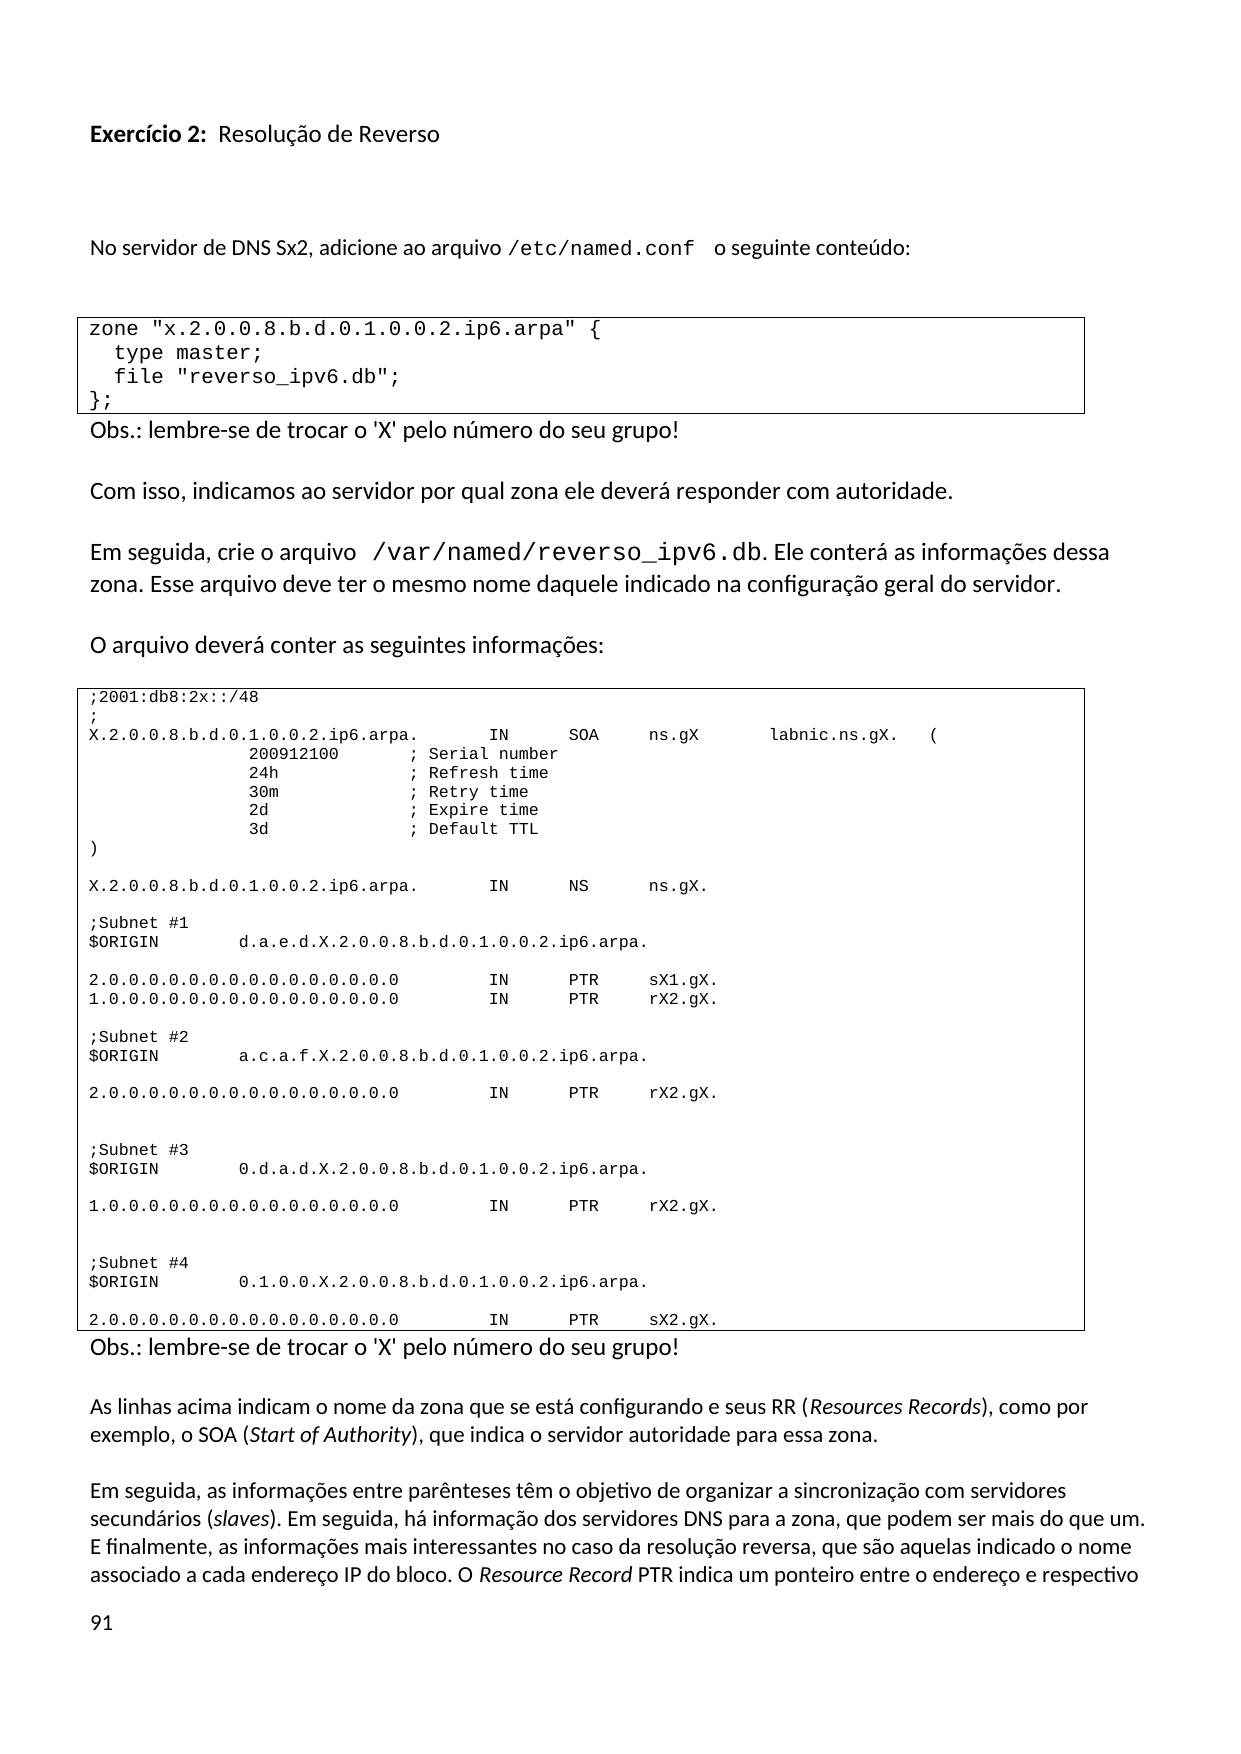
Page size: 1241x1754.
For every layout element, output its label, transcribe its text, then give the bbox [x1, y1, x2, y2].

text No servidor de DNS Sx2, adicione ao arquivo /etc/named.conf o seguinte conteúdo: [90, 233, 1150, 261]
text Em seguida, as informações entre parênteses têm o objetivo de organizar a sincronização com servidores secundários (slaves). Em seguida, há informação dos servidores DNS para a zona, que podem ser mais do que um. E finalmente, as informações mais interessantes no caso da resolução reversa, que são aquelas indicado o nome associado a cada endereço IP do bloco. O Resource Record PTR indica um ponteiro entre o endereço e respectivo [90, 1476, 1150, 1588]
text Obs.: lembre-se de trocar o 'X' pelo número do seu grupo! [90, 414, 1150, 445]
text As linhas acima indicam o nome da zona que se está configurando e seus RR (Resources Records), como por exemplo, o SOA (Start of Authority), que indica o servidor autoridade para essa zona. [90, 1392, 1150, 1448]
text Obs.: lembre-se de trocar o 'X' pelo número do seu grupo! [90, 1331, 1150, 1361]
table_header ;2001:db8:2x::/48 ; X.2.0.0.8.b.d.0.1.0.0.2.ip6.arpa. IN SOA ns.gX labnic.ns.gX. ( 200912100 ; Serial number 24h ; Refresh time 30m ; Retry time 2d ; Expire time 3d ; Default TTL ) X.2.0.0.8.b.d.0.1.0.0.2.ip6.arpa. IN NS ns.gX. ;Subnet #1 $ORIGIN d.a.e.d.X.2.0.0.8.b.d.0.1.0.0.2.ip6.arpa. 2.0.0.0.0.0.0.0.0.0.0.0.0.0.0.0 IN PTR sX1.gX. 1.0.0.0.0.0.0.0.0.0.0.0.0.0.0.0 IN PTR rX2.gX. ;Subnet #2 $ORIGIN a.c.a.f.X.2.0.0.8.b.d.0.1.0.0.2.ip6.arpa. 2.0.0.0.0.0.0.0.0.0.0.0.0.0.0.0 IN PTR rX2.gX. ;Subnet #3 $ORIGIN 0.d.a.d.X.2.0.0.8.b.d.0.1.0.0.2.ip6.arpa. 1.0.0.0.0.0.0.0.0.0.0.0.0.0.0.0 IN PTR rX2.gX. ;Subnet #4 $ORIGIN 0.1.0.0.X.2.0.0.8.b.d.0.1.0.0.2.ip6.arpa. 2.0.0.0.0.0.0.0.0.0.0.0.0.0.0.0 IN PTR sX2.gX. [78, 689, 1084, 1330]
text Com isso, indicamos ao servidor por qual zona ele deverá responder com autoridade. [90, 475, 1150, 506]
table_header zone "x.2.0.0.8.b.d.0.1.0.0.2.ip6.arpa" { type master; file "reverso_ipv6.db"; }; [78, 318, 1084, 413]
text O arquivo deverá conter as seguintes informações: [90, 629, 1150, 660]
text Exercício 2: Resolução de Reverso [90, 118, 1150, 149]
text Em seguida, crie o arquivo /var/named/reverso_ipv6.db. Ele conterá as informações dessa zona. Esse arquivo deve ter o mesmo nome daquele indicado na configuração geral do servidor. [90, 536, 1150, 599]
